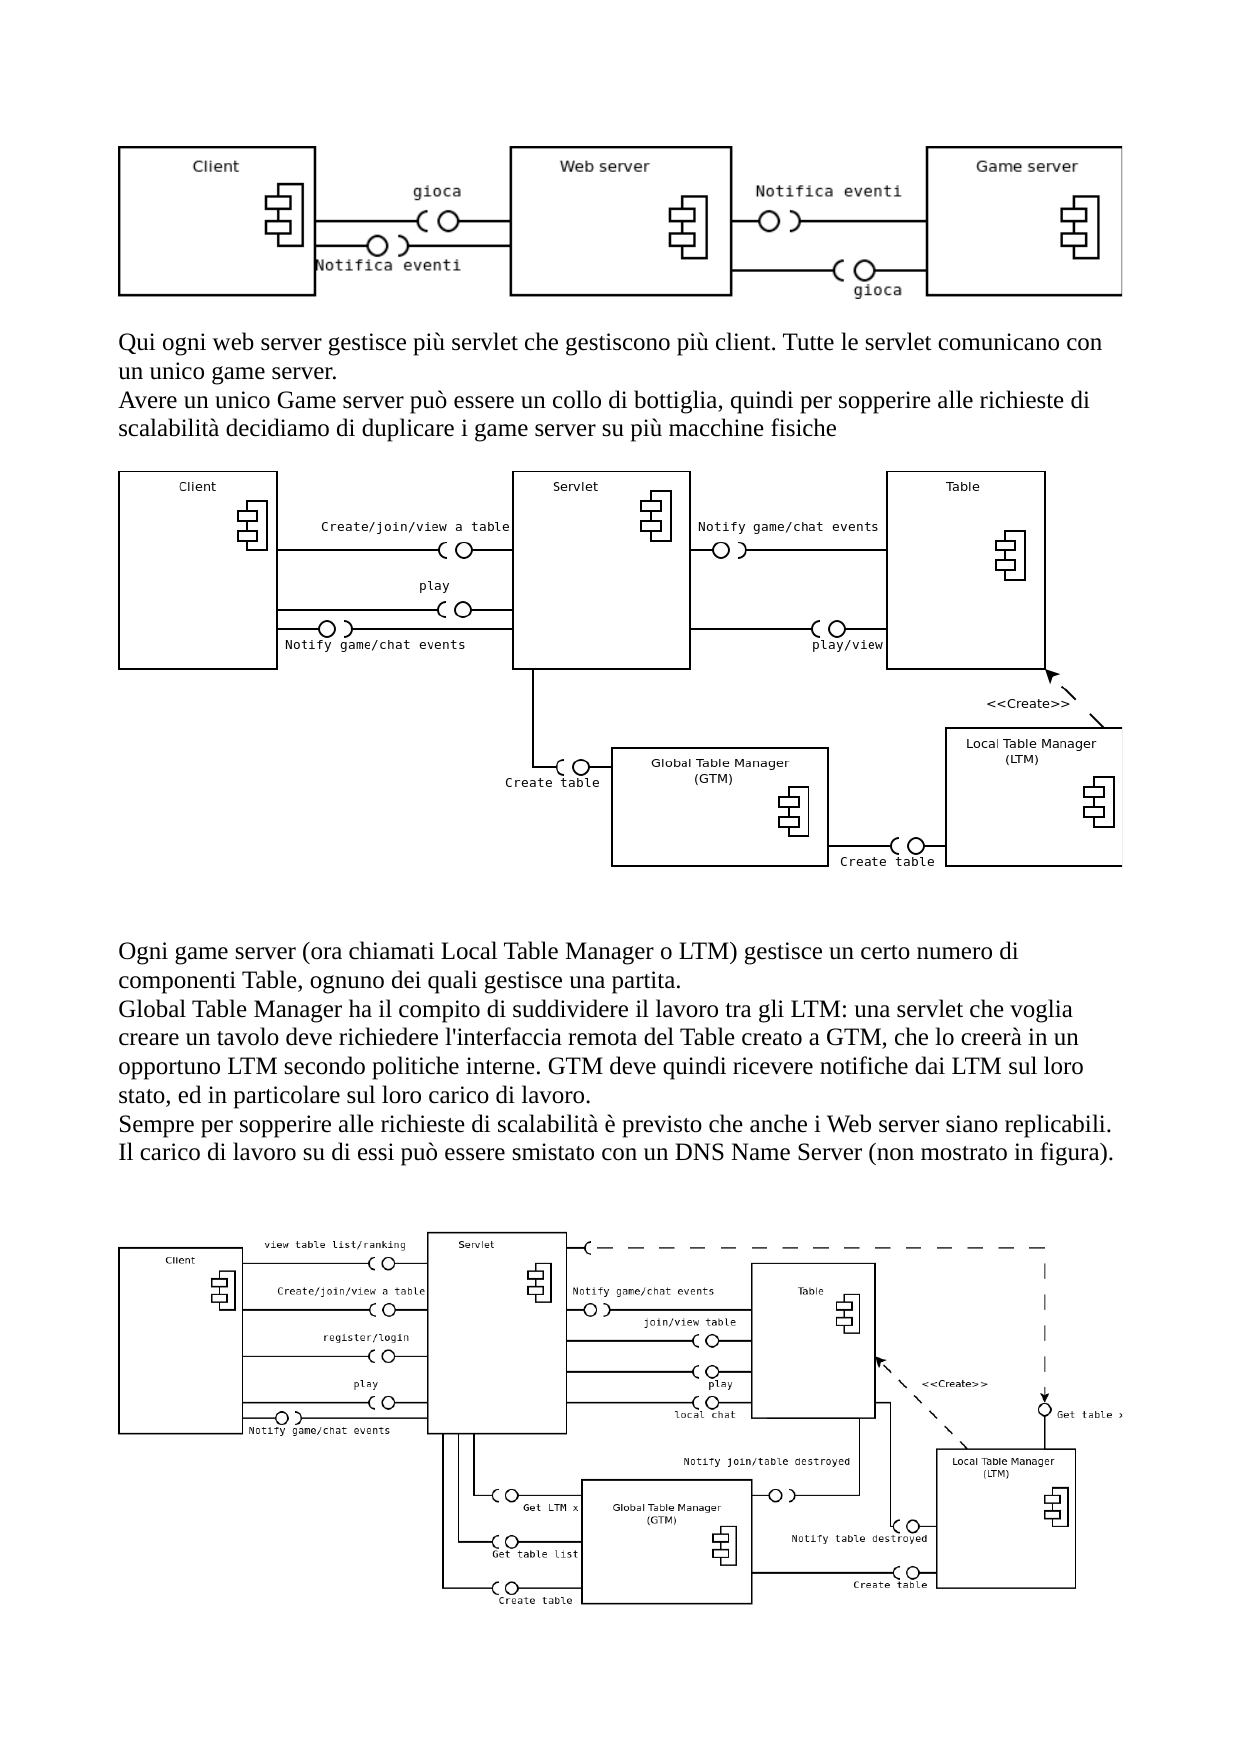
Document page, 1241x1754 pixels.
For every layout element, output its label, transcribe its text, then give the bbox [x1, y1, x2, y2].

picture [118, 146, 1123, 299]
text Ogni game server (ora chiamati Local Table Manager o LTM) gestisce un certo numero di componenti Table, ognuno dei quali gestisce una partita. [118, 936, 1122, 994]
picture [118, 1223, 1123, 1605]
picture [118, 471, 1123, 908]
text Global Table Manager ha il compito di suddividere il lavoro tra gli LTM: una servlet che voglia creare un tavolo deve richiedere l'interfaccia remota del Table creato a GTM, che lo creerà in un opportuno LTM secondo politiche interne. GTM deve quindi ricevere notifiche dai LTM sul loro stato, ed in particolare sul loro carico di lavoro. [118, 994, 1122, 1109]
text Qui ogni web server gestisce più servlet che gestiscono più client. Tutte le servlet comunicano con un unico game server. [118, 327, 1122, 385]
text Avere un unico Game server può essere un collo di bottiglia, quindi per sopperire alle richieste di scalabilità decidiamo di duplicare i game server su più macchine fisiche [118, 385, 1122, 442]
text Sempre per sopperire alle richieste di scalabilità è previsto che anche i Web server siano replicabili. Il carico di lavoro su di essi può essere smistato con un DNS Name Server (non mostrato in figura). [118, 1109, 1122, 1166]
